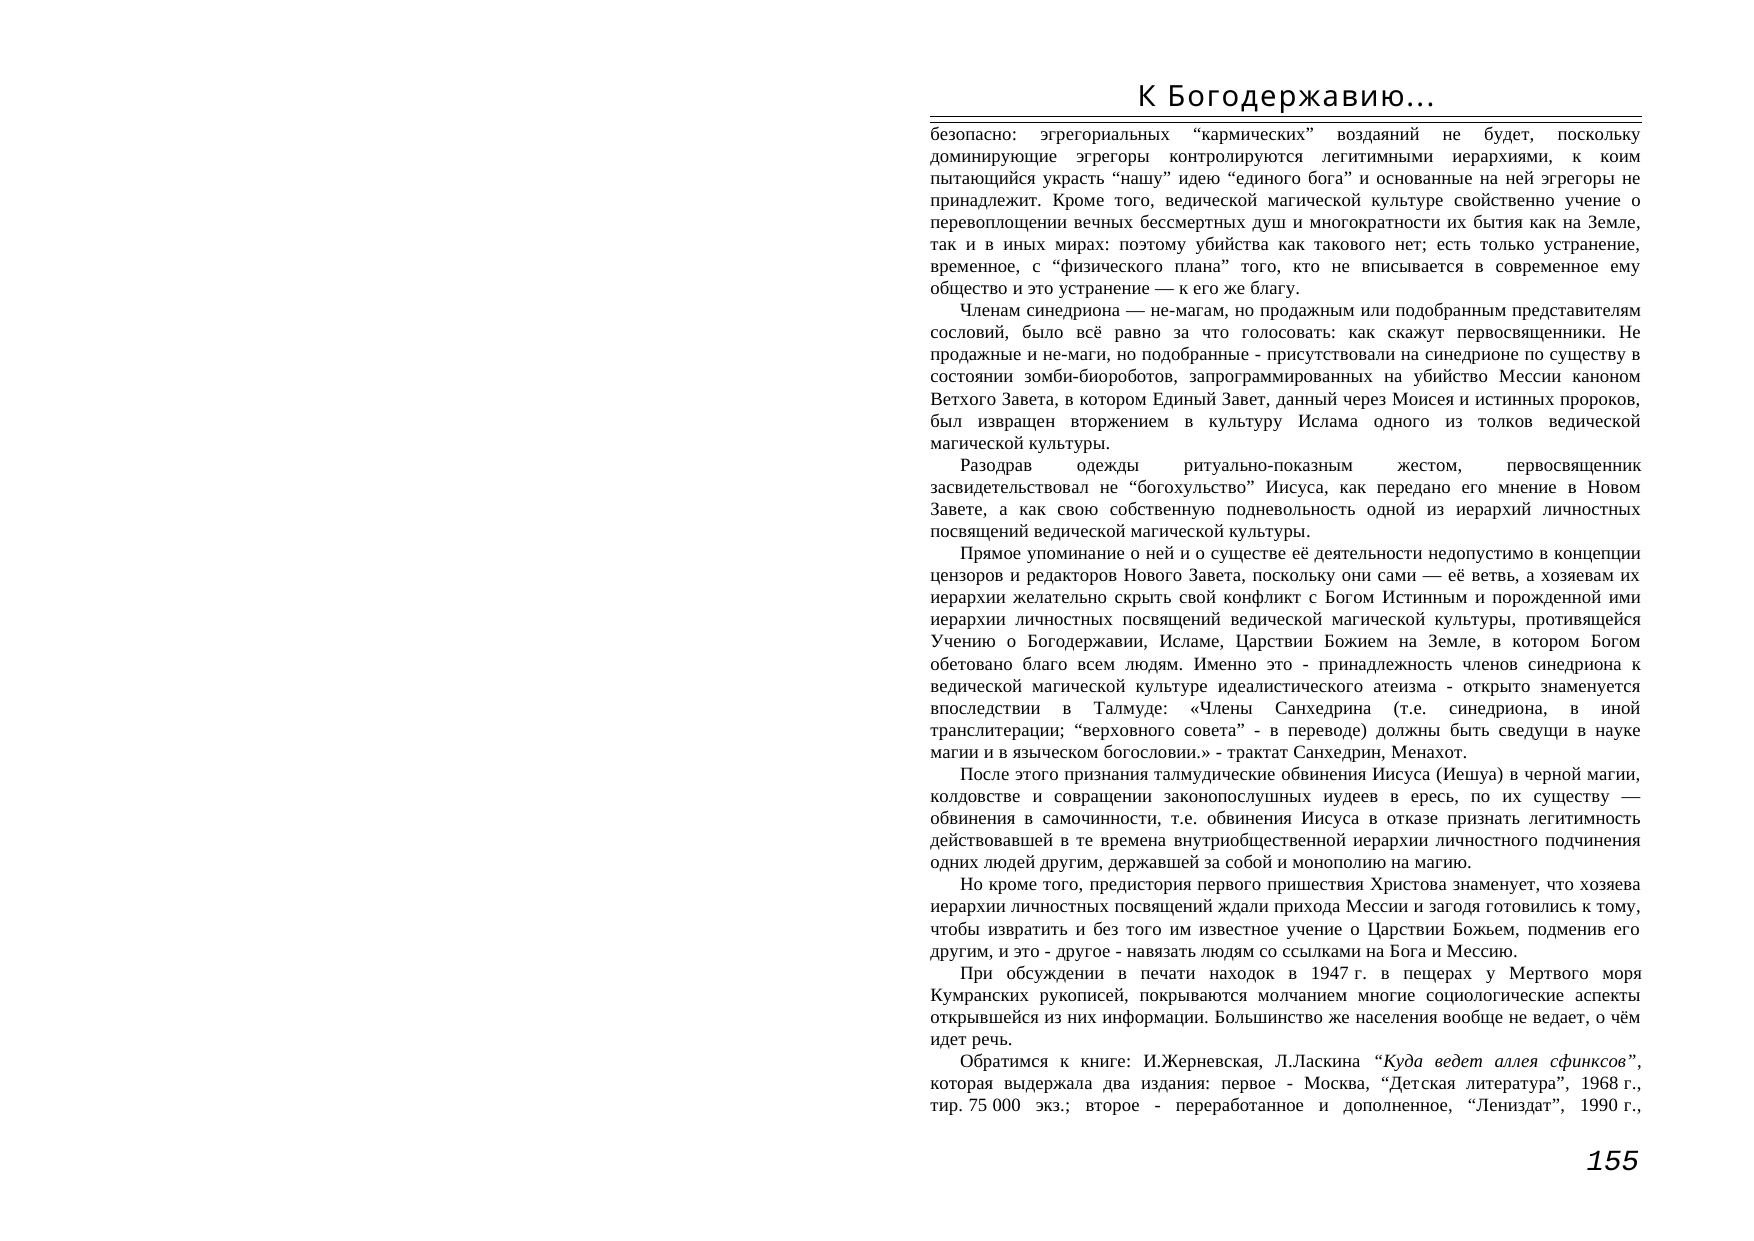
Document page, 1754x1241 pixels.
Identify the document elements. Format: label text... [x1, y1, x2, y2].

text Обратимся к книге: И.Жерневская, Л.Ласкина “Куда ведет аллея сфинксов”, которая выдержала два издания: первое - Москва, “Дет­ская литература”, 1968 г., тир. 75 000 экз.; второе - переработанное и дополненное, “Лениздат”, 1990 г., [930, 1049, 1642, 1116]
text При обсуждении в печати находок в 1947 г. в пещерах у Мерт­вого моря Кумранских рукописей, покрываются молчанием многие социологические аспекты открывшейся из них информации. Большинство же населения вообще не ведает, о чём идет речь. [930, 961, 1642, 1049]
text Разодрав одежды ритуально-показным жестом, первосвященник засвидетельствовал не “богохульство” Иисуса, как передано его мнение в Новом Завете, а как свою собственную подневольность одной из иерархий личностных посвящений ведической магической культуры. [930, 453, 1642, 542]
text Но кроме того, предистория первого пришествия Христова знаменует, что хозяева иерархии личностных посвящений ждали прихода Мессии и загодя готовились к тому, чтобы извратить и без того им известное учение о Царствии Божьем, подменив его другим, и это - другое - навязать людям со ссылками на Бога и Мессию. [930, 873, 1642, 961]
text После этого признания талмудические обвинения Иисуса (Иешуа) в черной магии, колдовстве и совращении законопослушных иудеев в ересь, по их существу — обвинения в самочинности, т.е. обвинения Иисуса в отказе признать легитимность действовавшей в те времена внутриобщественной иерархии личностного подчинения одних людей другим, державшей за собой и монополию на магию. [930, 762, 1642, 873]
text Членам синедриона — не-магам, но продажным или подобранным представителям сословий, было всё равно за что голосовать: как скажут первосвященники. Не продажные и не-маги, но подобранные - присутствовали на синедрионе по существу в состоянии зомби-био­ро­ботов, запрограммированных на убийство Мессии каноном Ветхого Завета, в котором Единый Завет, данный через Моисея и истинных пророков, был извращен вторжением в культуру Ислама одного из толков ведической магической культуры. [930, 299, 1642, 453]
text Прямое упоминание о ней и о существе её деятельности недопустимо в концепции цензоров и редакторов Нового Завета, поскольку они сами — её ветвь, а хозяевам их иерархии желательно скрыть свой конфликт с Богом Истинным и порожденной ими иерархии личностных посвящений ведической магической культуры, противящейся Учению о Богодержавии, Исламе, Царствии Божием на Земле, в котором Богом обетовано благо всем людям. Именно это - принадлежность членов синедриона к ведической магической культуре идеалистического атеизма - открыто знаменуется впоследствии в Талмуде: «Члены Санхедрина (т.е. синедриона, в иной транслитерации; “вер­хов­ного совета” - в переводе) должны быть сведущи в науке магии и в языческом богословии.» - трактат Санхедрин, Менахот. [930, 542, 1642, 762]
text безопасно: эгрегориальных “кармических” воздаяний не будет, поскольку доминирующие эгрегоры контролируются легитимными иерархиями, к коим пытающийся украсть “нашу” идею “единого бога” и основанные на ней эгрегоры не принадлежит. Кроме того, ведической магической культуре свойственно учение о перевоплощении вечных бессмертных душ и многократности их бытия как на Земле, так и в иных мирах: поэтому убийства как такового нет; есть только устранение, временное, с “физического плана” того, кто не вписывается в современное ему общество и это устранение — к его же благу. [930, 123, 1642, 299]
